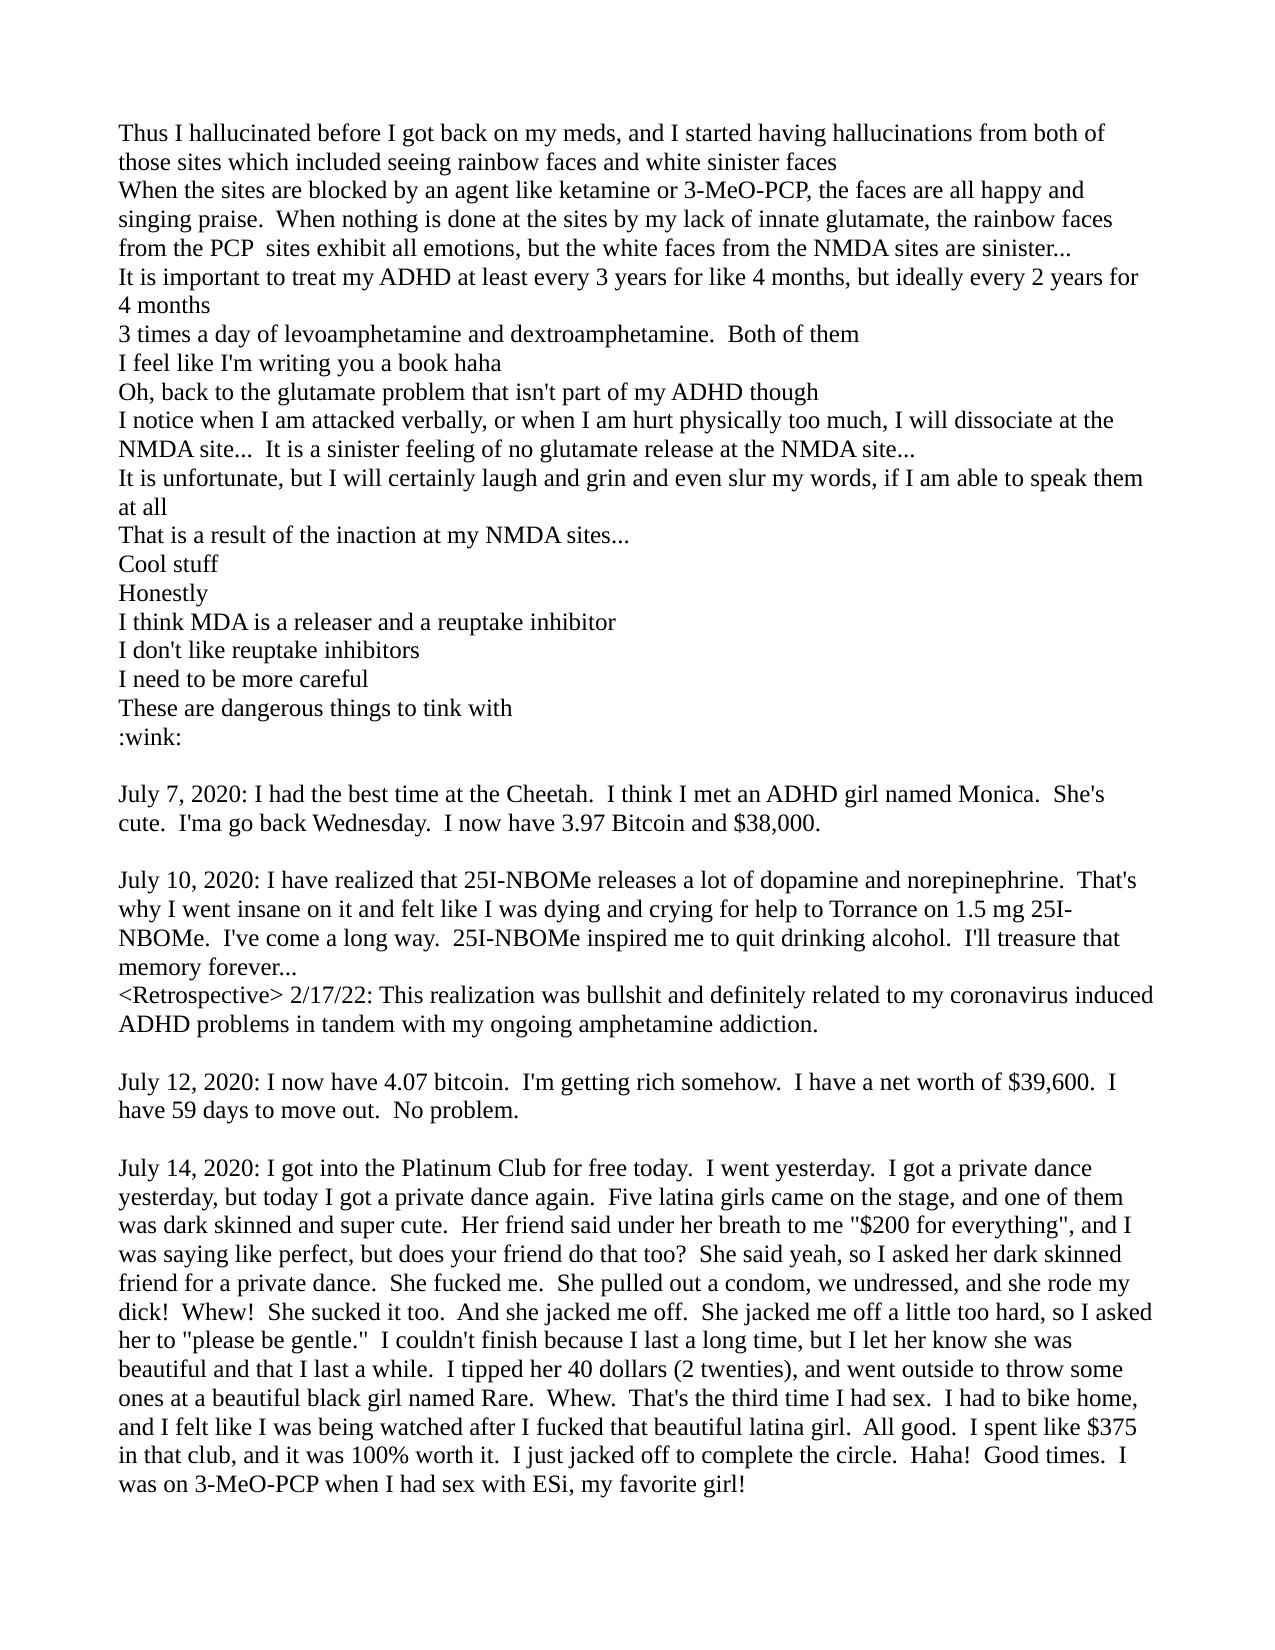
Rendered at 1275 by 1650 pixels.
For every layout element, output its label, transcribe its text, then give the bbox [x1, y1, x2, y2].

text Honestly [118, 578, 1157, 607]
text July 10, 2020: I have realized that 25I-NBOMe releases a lot of dopamine and norepinephrine. That's why I went insane on it and felt like I was dying and crying for help to Torrance on 1.5 mg 25I-NBOMe. I've come a long way. 25I-NBOMe inspired me to quit drinking alcohol. I'll treasure that memory forever... [118, 866, 1157, 981]
text July 14, 2020: I got into the Platinum Club for free today. I went yesterday. I got a private dance yesterday, but today I got a private dance again. Five latina girls came on the stage, and one of them was dark skinned and super cute. Her friend said under her breath to me "$200 for everything", and I was saying like perfect, but does your friend do that too? She said yeah, so I asked her dark skinned friend for a private dance. She fucked me. She pulled out a condom, we undressed, and she rode my dick! Whew! She sucked it too. And she jacked me off. She jacked me off a little too hard, so I asked her to "please be gentle." I couldn't finish because I last a long time, but I let her know she was beautiful and that I last a while. I tipped her 40 dollars (2 twenties), and went outside to throw some ones at a beautiful black girl named Rare. Whew. That's the third time I had sex. I had to bike home, and I felt like I was being watched after I fucked that beautiful latina girl. All good. I spent like $375 in that club, and it was 100% worth it. I just jacked off to complete the circle. Haha! Good times. I was on 3-MeO-PCP when I had sex with ESi, my favorite girl! [118, 1153, 1157, 1498]
text Cool stuff [118, 549, 1157, 578]
text Oh, back to the glutamate problem that isn't part of my ADHD though [118, 377, 1157, 406]
text :wink: [118, 722, 1157, 751]
text I notice when I am attacked verbally, or when I am hurt physically too much, I will dissociate at the NMDA site... It is a sinister feeling of no glutamate release at the NMDA site... [118, 406, 1157, 463]
text <Retrospective> 2/17/22: This realization was bullshit and definitely related to my coronavirus induced ADHD problems in tandem with my ongoing amphetamine addiction. [118, 981, 1157, 1038]
text I don't like reuptake inhibitors [118, 636, 1157, 664]
text July 12, 2020: I now have 4.07 bitcoin. I'm getting rich somehow. I have a net worth of $39,600. I have 59 days to move out. No problem. [118, 1067, 1157, 1124]
text When the sites are blocked by an agent like ketamine or 3-MeO-PCP, the faces are all happy and singing praise. When nothing is done at the sites by my lack of innate glutamate, the rainbow faces from the PCP sites exhibit all emotions, but the white faces from the NMDA sites are sinister... [118, 176, 1157, 262]
text 3 times a day of levoamphetamine and dextroamphetamine. Both of them [118, 319, 1157, 348]
text It is unfortunate, but I will certainly laugh and grin and even slur my words, if I am able to speak them at all [118, 463, 1157, 521]
text I feel like I'm writing you a book haha [118, 348, 1157, 377]
text That is a result of the inaction at my NMDA sites... [118, 521, 1157, 549]
text It is important to treat my ADHD at least every 3 years for like 4 months, but ideally every 2 years for 4 months [118, 262, 1157, 319]
text I need to be more careful [118, 664, 1157, 693]
text These are dangerous things to tink with [118, 693, 1157, 722]
text July 7, 2020: I had the best time at the Cheetah. I think I met an ADHD girl named Monica. She's cute. I'ma go back Wednesday. I now have 3.97 Bitcoin and $38,000. [118, 779, 1157, 837]
text Thus I hallucinated before I got back on my meds, and I started having hallucinations from both of those sites which included seeing rainbow faces and white sinister faces [118, 118, 1157, 176]
text I think MDA is a releaser and a reuptake inhibitor [118, 607, 1157, 636]
